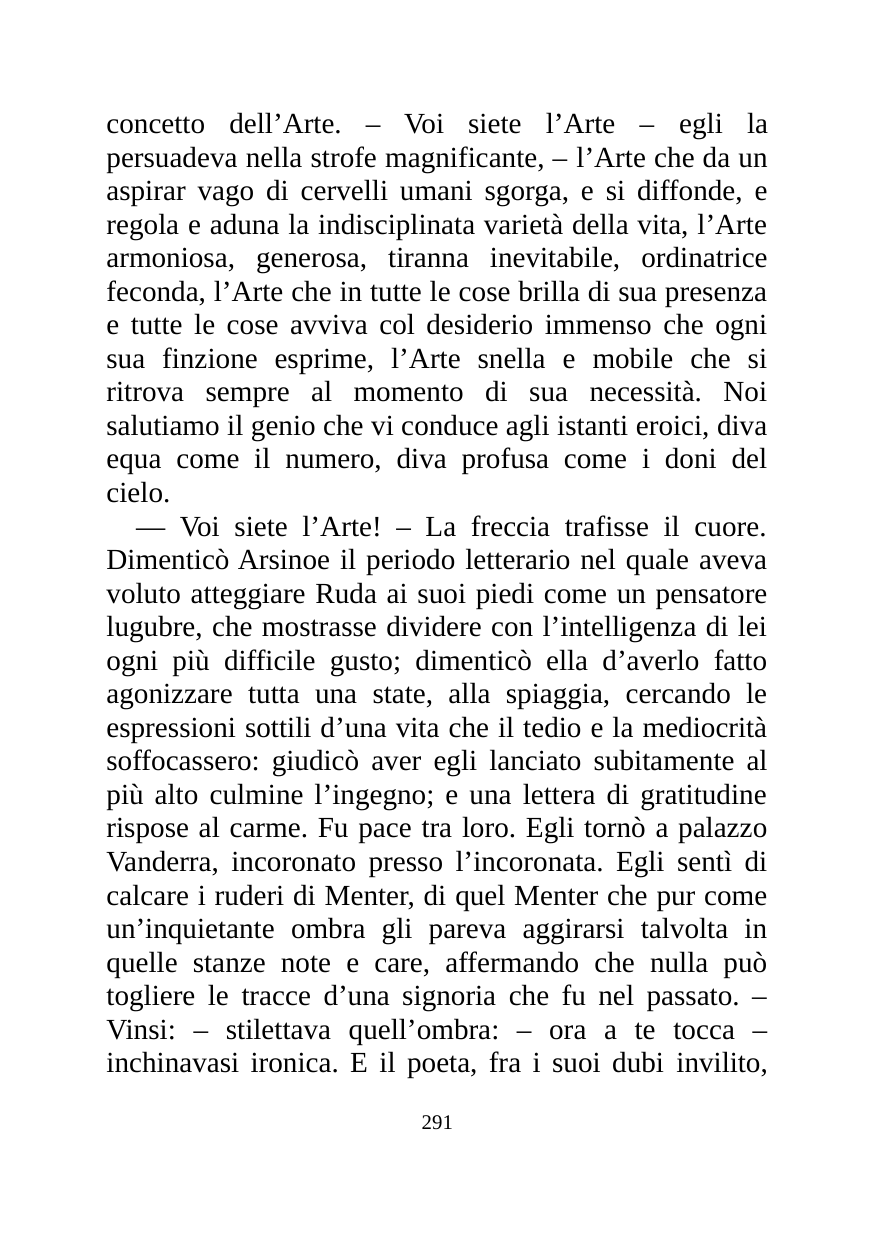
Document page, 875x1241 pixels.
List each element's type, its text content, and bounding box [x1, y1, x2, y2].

text concetto dell’Arte. – Voi siete l’Arte – egli la persuadeva nella strofe magnificante, – l’Arte che da un aspirar vago di cervelli umani sgorga, e si diffonde, e regola e aduna la indisciplinata varietà della vita, l’Arte armoniosa, generosa, tiranna inevitabile, ordinatrice feconda, l’Arte che in tutte le cose brilla di sua presenza e tutte le cose avviva col desiderio immenso che ogni sua finzione esprime, l’Arte snella e mobile che si ritrova sempre al momento di sua necessità. Noi salutiamo il genio che vi conduce agli istanti eroici, diva equa come il numero, diva profusa come i doni del cielo. [106, 106, 768, 509]
text — Voi siete l’Arte! – La freccia trafisse il cuore. Dimenticò Arsinoe il periodo letterario nel quale aveva voluto atteggiare Ruda ai suoi piedi come un pensatore lugubre, che mostrasse dividere con l’intelligenza di lei ogni più difficile gusto; dimenticò ella d’averlo fatto agonizzare tutta una state, alla spiaggia, cercando le espressioni sottili d’una vita che il tedio e la mediocrità soffocassero: giudicò aver egli lanciato subitamente al più alto culmine l’ingegno; e una lettera di gratitudine rispose al carme. Fu pace tra loro. Egli tornò a palazzo Vanderra, incoronato presso l’incoronata. Egli sentì di calcare i ruderi di Menter, di quel Menter che pur come un’inquietante ombra gli pareva aggirarsi talvolta in quelle stanze note e care, affermando che nulla può togliere le tracce d’una signoria che fu nel passato. – Vinsi: – stilettava quell’ombra: – ora a te tocca – inchinavasi ironica. E il poeta, fra i suoi dubi invilito, [106, 509, 768, 1079]
